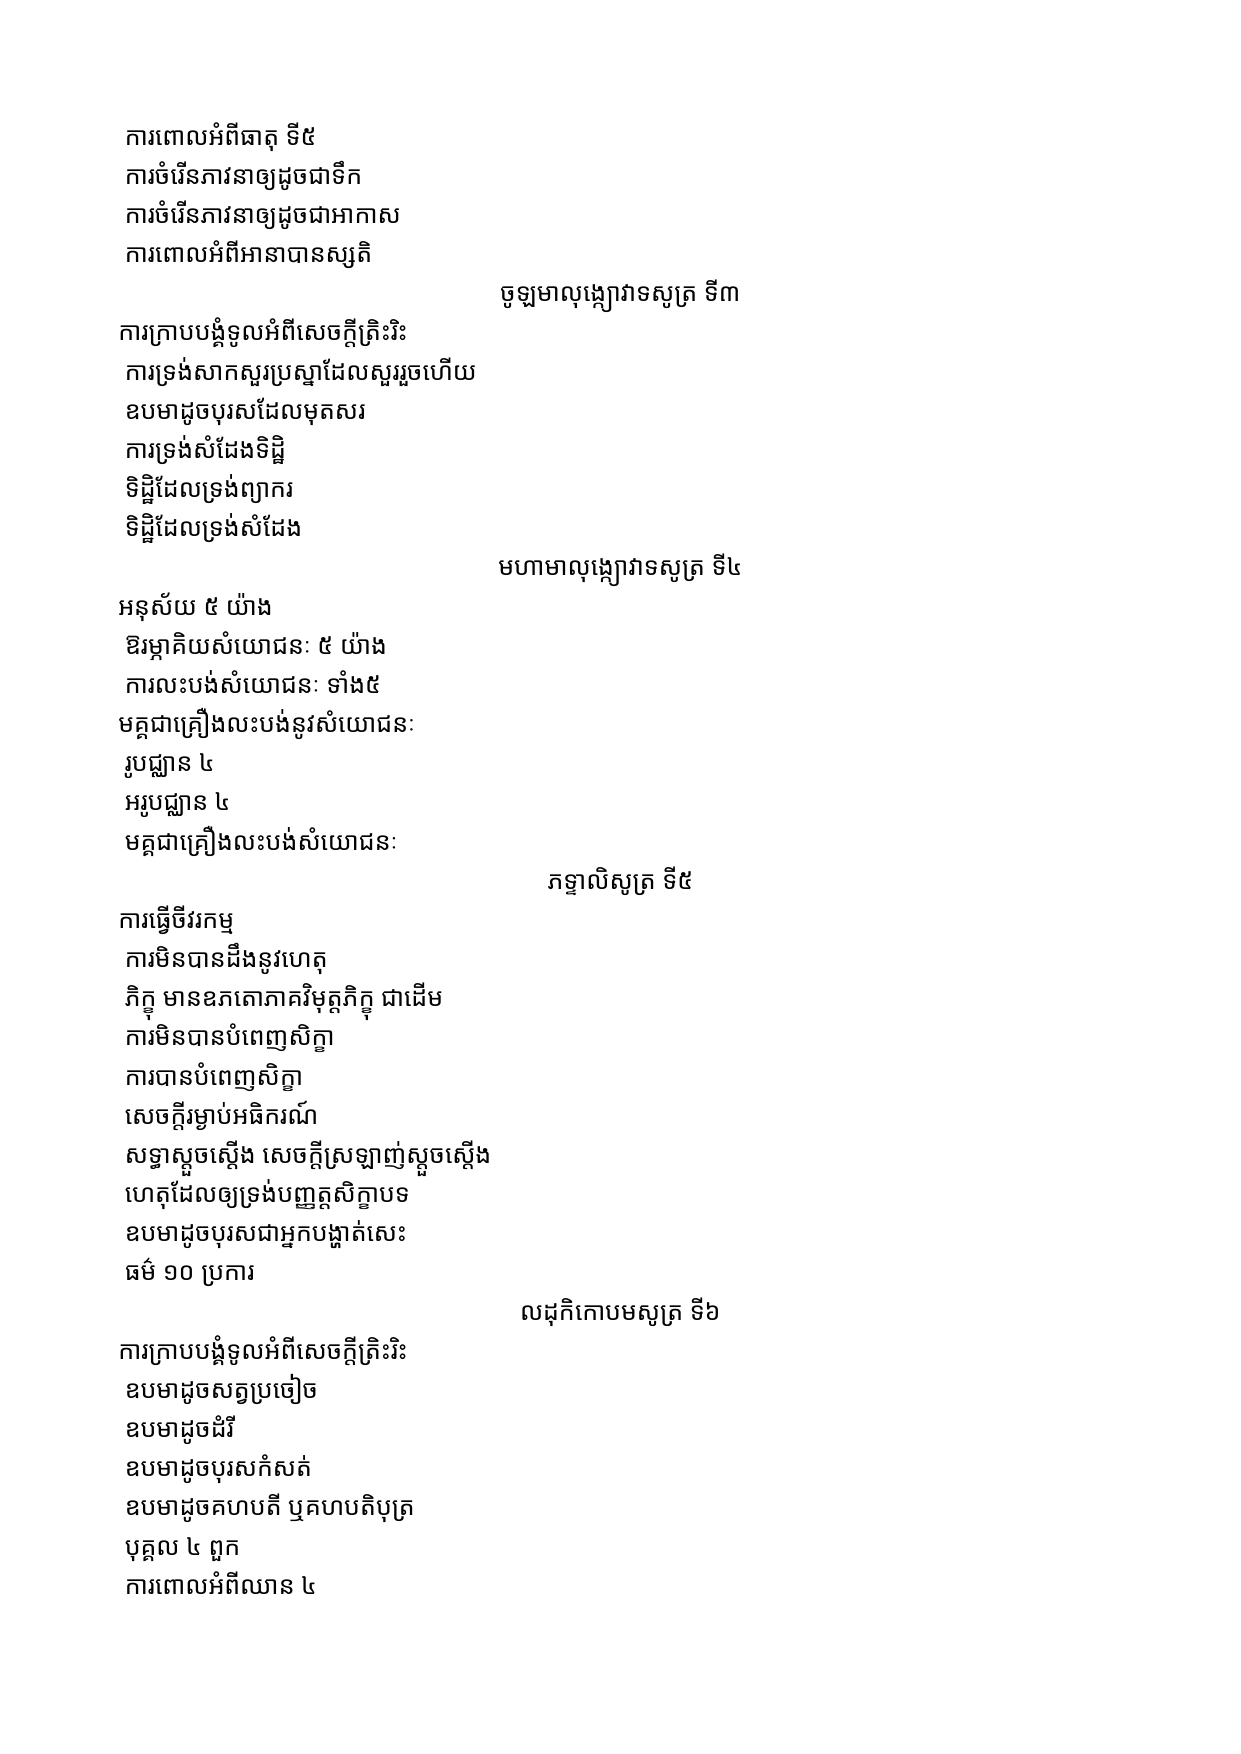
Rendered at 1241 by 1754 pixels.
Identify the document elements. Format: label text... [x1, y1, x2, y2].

text ឧបមាដូចបុរសដែលមុតសរ [118, 392, 1122, 426]
text ការពោលអំពីអានាបានស្សតិ [118, 236, 1122, 270]
text ធម៌ ១០ ប្រការ [118, 1254, 1122, 1288]
text ការទ្រង់សំដែងទិដ្ឋិ [118, 431, 1122, 466]
text អនុស័យ ៥ យ៉ាង [118, 588, 1122, 622]
text មគ្គជាគ្រឿងលះបង់សំយោជនៈ [118, 823, 1122, 857]
text រូបជ្ឈាន ៤ [118, 745, 1122, 779]
text ឱរម្ភាគិយសំយោជនៈ ៥ យ៉ាង [118, 627, 1122, 661]
text ការពោលអំពីឈាន ៤ [118, 1567, 1122, 1601]
text ឧបមាដូចគហបតី ឬគហបតិបុត្រ [118, 1489, 1122, 1523]
text ការពោលអំពីធាតុ ទី៥ [118, 118, 1122, 152]
text ការចំរើនភាវនាឲ្យដូចជាទឹក [118, 157, 1122, 191]
text ការមិនបានដឹងនូវហេតុ [118, 941, 1122, 975]
text ទិដ្ឋិដែលទ្រង់ព្យាករ [118, 471, 1122, 505]
text ការមិនបានបំពេញសិក្ខា [118, 1019, 1122, 1053]
text ទិដ្ឋិដែលទ្រង់សំដែង [118, 510, 1122, 544]
text មហាមាលុង្ក្យោវាទសូត្រ ទី៤ [118, 549, 1122, 583]
text ការក្រាបបង្គំទូលអំពីសេចក្តីត្រិះរិះ [118, 314, 1122, 348]
text ការលះបង់សំយោជនៈ ទាំង៥ [118, 666, 1122, 701]
text សេចក្តីរម្ងាប់អធិករណ៍ [118, 1097, 1122, 1131]
text ហេតុដែលឲ្យទ្រង់បញ្ញត្តសិក្ខាបទ [118, 1176, 1122, 1210]
text ការក្រាបបង្គំទូលអំពីសេចក្តីត្រិះរិះ [118, 1332, 1122, 1366]
text ឧបមាដូចសត្វប្រចៀច [118, 1371, 1122, 1406]
text ភិក្ខុ មានឧភតោភាគវិមុត្តភិក្ខុ ជាដើម [118, 980, 1122, 1014]
text ចូឡមាលុង្ក្យោវាទសូត្រ ទី៣ [118, 275, 1122, 309]
text ការបានបំពេញសិក្ខា [118, 1058, 1122, 1092]
text ឧបមាដូចដំរី [118, 1411, 1122, 1445]
text ការទ្រង់សាកសួរប្រស្នាដែលសួររួចហើយ [118, 353, 1122, 387]
text លដុកិកោបមសូត្រ ទី៦ [118, 1293, 1122, 1327]
text ភទ្ទាលិសូត្រ ទី៥ [118, 862, 1122, 896]
text អរូបជ្ឈាន ៤ [118, 784, 1122, 818]
text សទ្ធាស្តួចស្តើង សេចក្តីស្រឡាញ់ស្តួចស្តើង [118, 1136, 1122, 1171]
text ឧបមាដូចបុរសកំសត់ [118, 1450, 1122, 1484]
text មគ្គជាគ្រឿងលះបង់នូវសំយោជនៈ [118, 706, 1122, 740]
text បុគ្គល ៤ ពួក [118, 1528, 1122, 1562]
text ការចំរើនភាវនាឲ្យដូចជាអាកាស [118, 196, 1122, 231]
text ការធ្វើចីវរកម្ម [118, 901, 1122, 936]
text ឧបមាដូចបុរសជាអ្នកបង្ហាត់សេះ [118, 1215, 1122, 1249]
